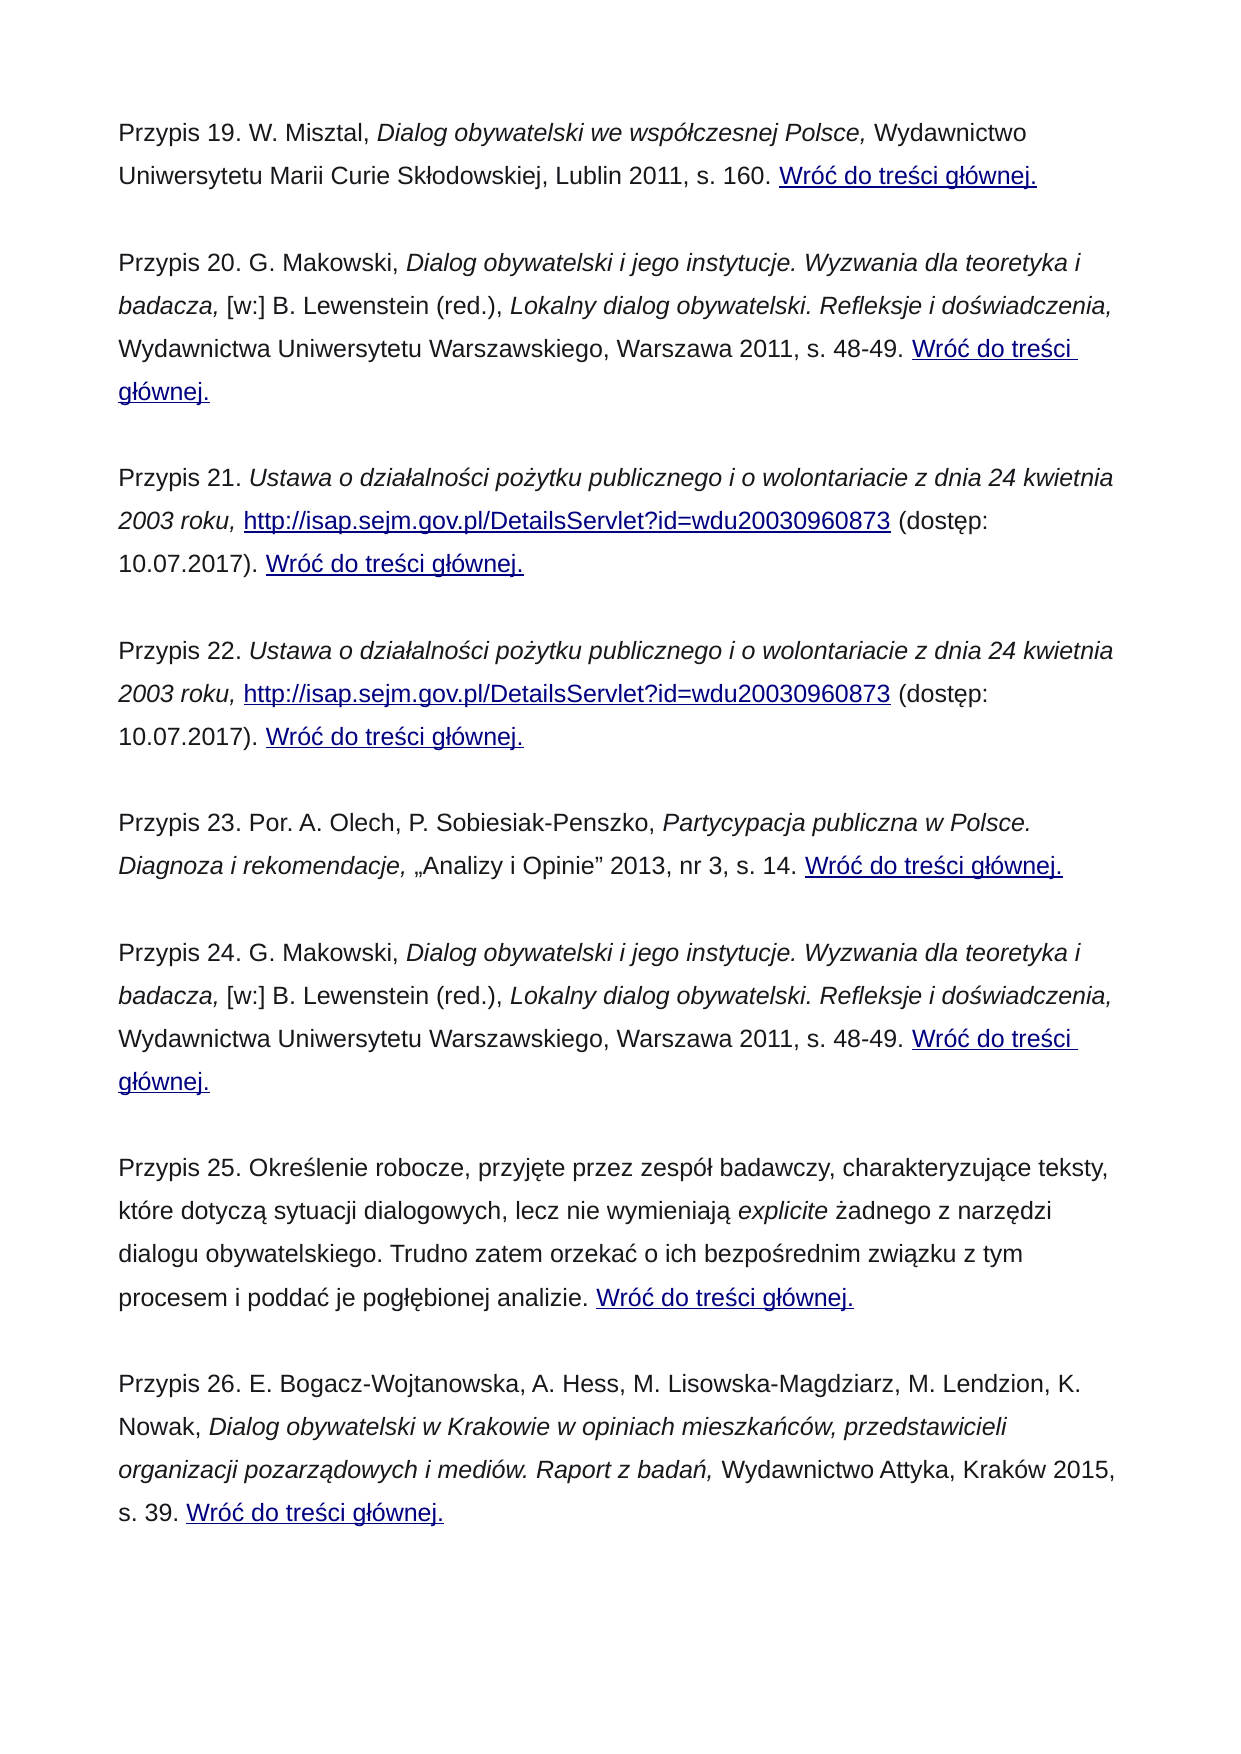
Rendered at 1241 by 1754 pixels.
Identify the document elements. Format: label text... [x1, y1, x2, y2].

text Przypis 22. Ustawa o działalności pożytku publicznego i o wolontariacie z dnia 24 kwietnia 2003 roku, http://isap.sejm.gov.pl/DetailsServlet?id=wdu20030960873 (dostęp: 10.07.2017). Wróć do treści głównej. [118, 636, 1122, 751]
text Przypis 26. E. Bogacz-Wojtanowska, A. Hess, M. Lisowska-Magdziarz, M. Lendzion, K. Nowak, Dialog obywatelski w Krakowie w opiniach mieszkańców, przedstawicieli organizacji pozarządowych i mediów. Raport z badań, Wydawnictwo Attyka, Kraków 2015, s. 39. Wróć do treści głównej. [118, 1369, 1122, 1527]
text Przypis 21. Ustawa o działalności pożytku publicznego i o wolontariacie z dnia 24 kwietnia 2003 roku, http://isap.sejm.gov.pl/DetailsServlet?id=wdu20030960873 (dostęp: 10.07.2017). Wróć do treści głównej. [118, 463, 1122, 578]
text Przypis 24. G. Makowski, Dialog obywatelski i jego instytucje. Wyzwania dla teoretyka i badacza, [w:] B. Lewenstein (red.), Lokalny dialog obywatelski. Refleksje i doświadczenia, Wydawnictwa Uniwersytetu Warszawskiego, Warszawa 2011, s. 48-49. Wróć do treści głównej. [118, 937, 1122, 1096]
text Przypis 25. Określenie robocze, przyjęte przez zespół badawczy, charakteryzujące teksty, które dotyczą sytuacji dialogowych, lecz nie wymieniają explicite żadnego z narzędzi dialogu obywatelskiego. Trudno zatem orzekać o ich bezpośrednim związku z tym procesem i poddać je pogłębionej analizie. Wróć do treści głównej. [118, 1153, 1122, 1311]
text Przypis 20. G. Makowski, Dialog obywatelski i jego instytucje. Wyzwania dla teoretyka i badacza, [w:] B. Lewenstein (red.), Lokalny dialog obywatelski. Refleksje i doświadczenia, Wydawnictwa Uniwersytetu Warszawskiego, Warszawa 2011, s. 48-49. Wróć do treści głównej. [118, 247, 1122, 406]
text Przypis 19. W. Misztal, Dialog obywatelski we współczesnej Polsce, Wydawnictwo Uniwersytetu Marii Curie Skłodowskiej, Lublin 2011, s. 160. Wróć do treści głównej. [118, 118, 1122, 190]
text Przypis 23. Por. A. Olech, P. Sobiesiak-Penszko, Partycypacja publiczna w Polsce. Diagnoza i rekomendacje, „Analizy i Opinie” 2013, nr 3, s. 14. Wróć do treści głównej. [118, 808, 1122, 880]
